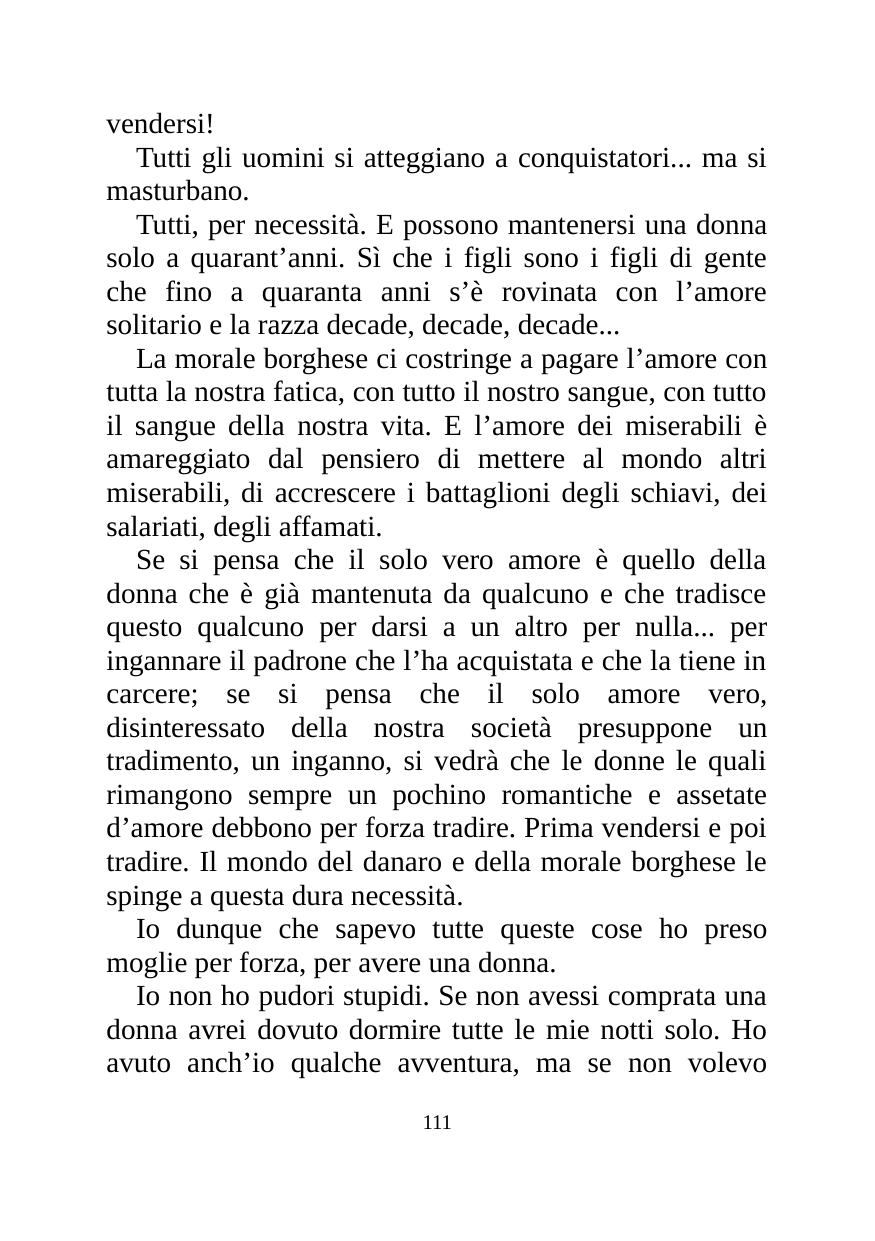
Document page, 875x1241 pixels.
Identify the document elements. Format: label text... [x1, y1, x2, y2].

text Tutti, per necessità. E possono mantenersi una donna solo a quarant’anni. Sì che i figli sono i figli di gente che fino a quaranta anni s’è rovinata con l’amore solitario e la razza decade, decade, decade... [106, 207, 768, 341]
text Se si pensa che il solo vero amore è quello della donna che è già mantenuta da qualcuno e che tradisce questo qualcuno per darsi a un altro per nulla... per ingannare il padrone che l’ha acquistata e che la tiene in carcere; se si pensa che il solo amore vero, disinteressato della nostra società presuppone un tradimento, un inganno, si vedrà che le donne le quali rimangono sempre un pochino romantiche e assetate d’amore debbono per forza tradire. Prima vendersi e poi tradire. Il mondo del danaro e della morale borghese le spinge a questa dura necessità. [106, 542, 768, 911]
text La morale borghese ci costringe a pagare l’amore con tutta la nostra fatica, con tutto il nostro sangue, con tutto il sangue della nostra vita. E l’amore dei miserabili è amareggiato dal pensiero di mettere al mondo altri miserabili, di accrescere i battaglioni degli schiavi, dei salariati, degli affamati. [106, 341, 768, 542]
text Io non ho pudori stupidi. Se non avessi comprata una donna avrei dovuto dormire tutte le mie notti solo. Ho avuto anch’io qualche avventura, ma se non volevo [106, 978, 768, 1079]
text vendersi! [106, 106, 768, 140]
text Tutti gli uomini si atteggiano a conquistatori... ma si masturbano. [106, 140, 768, 207]
text Io dunque che sapevo tutte queste cose ho preso moglie per forza, per avere una donna. [106, 911, 768, 978]
